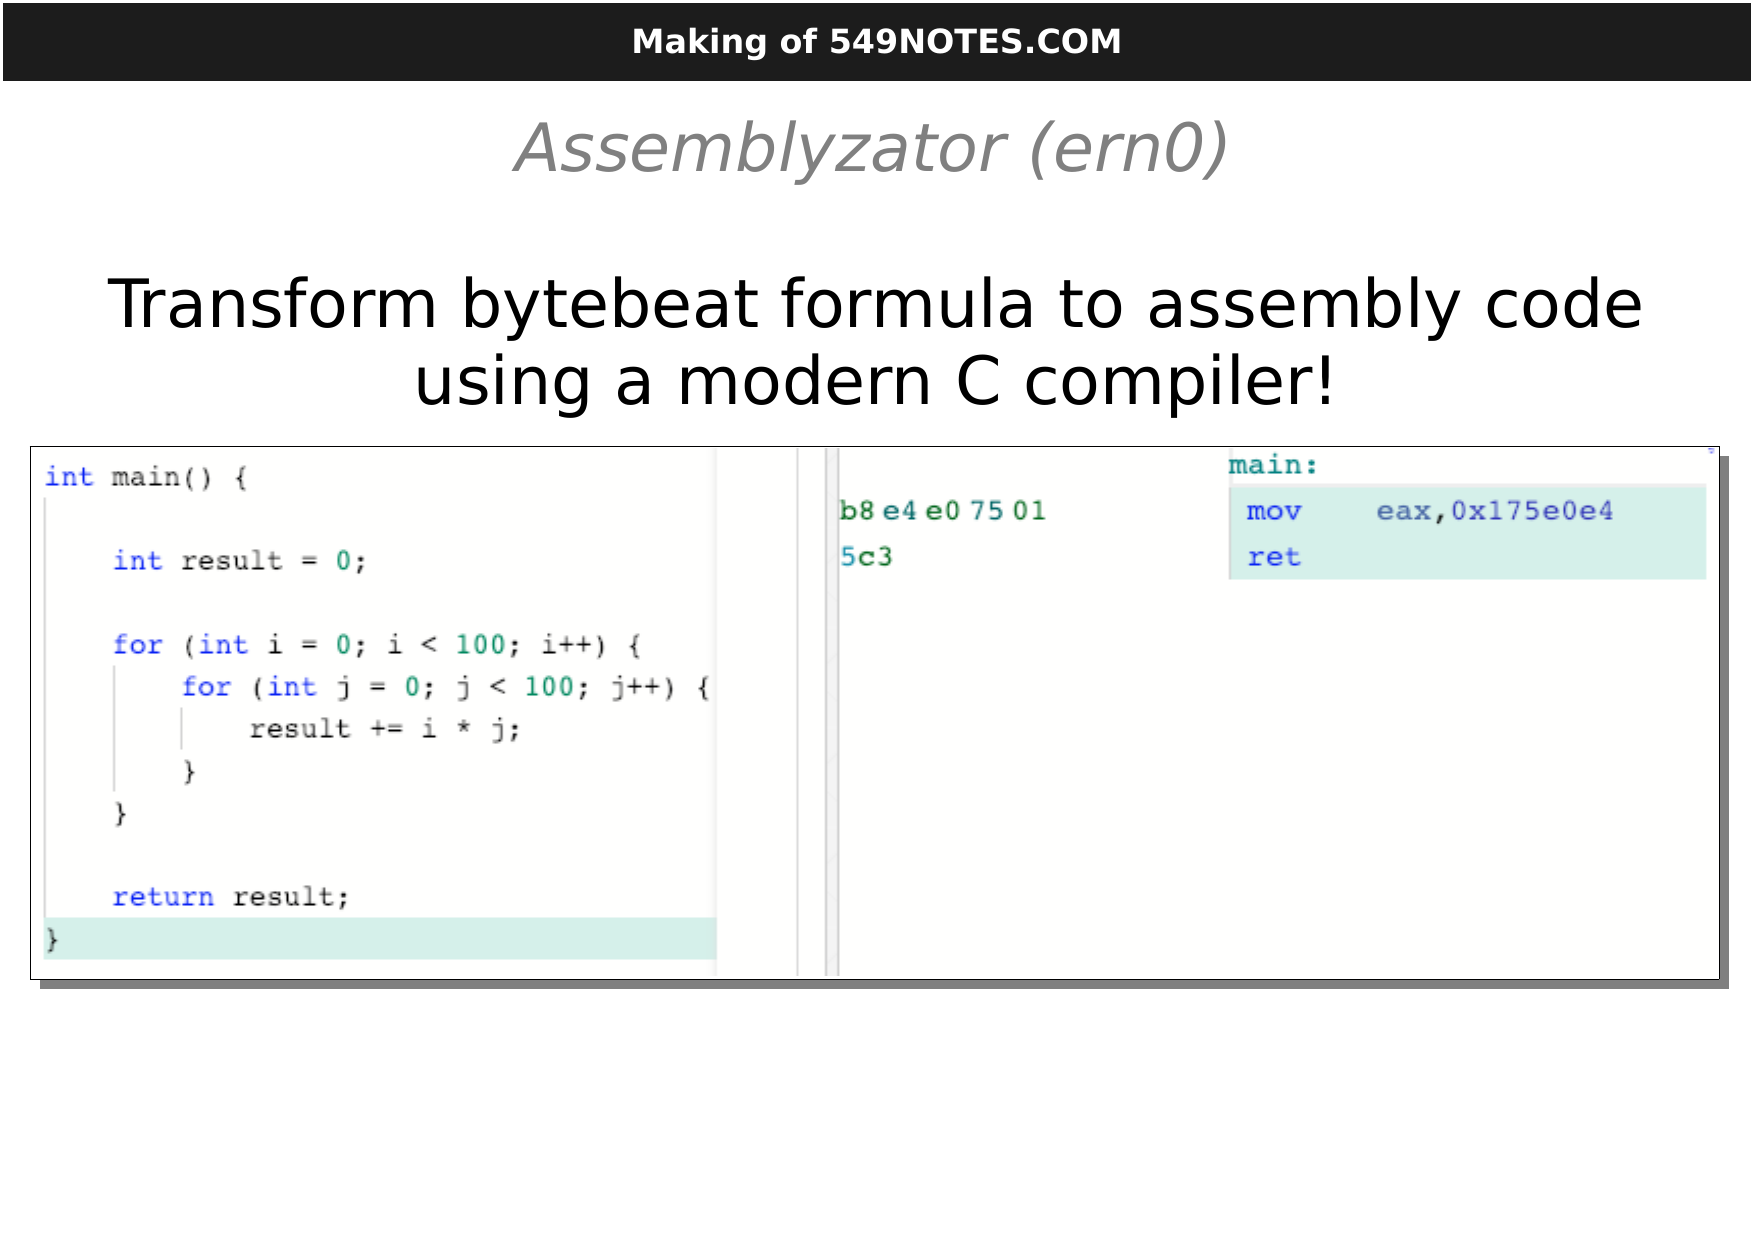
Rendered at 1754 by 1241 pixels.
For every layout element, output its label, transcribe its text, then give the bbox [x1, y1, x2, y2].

picture [32, 448, 1717, 976]
text Assemblyzator (ern0) [3, 110, 1751, 188]
text Transform bytebeat formula to assembly code [3, 265, 1751, 343]
text using a modern C compiler! [3, 343, 1751, 420]
